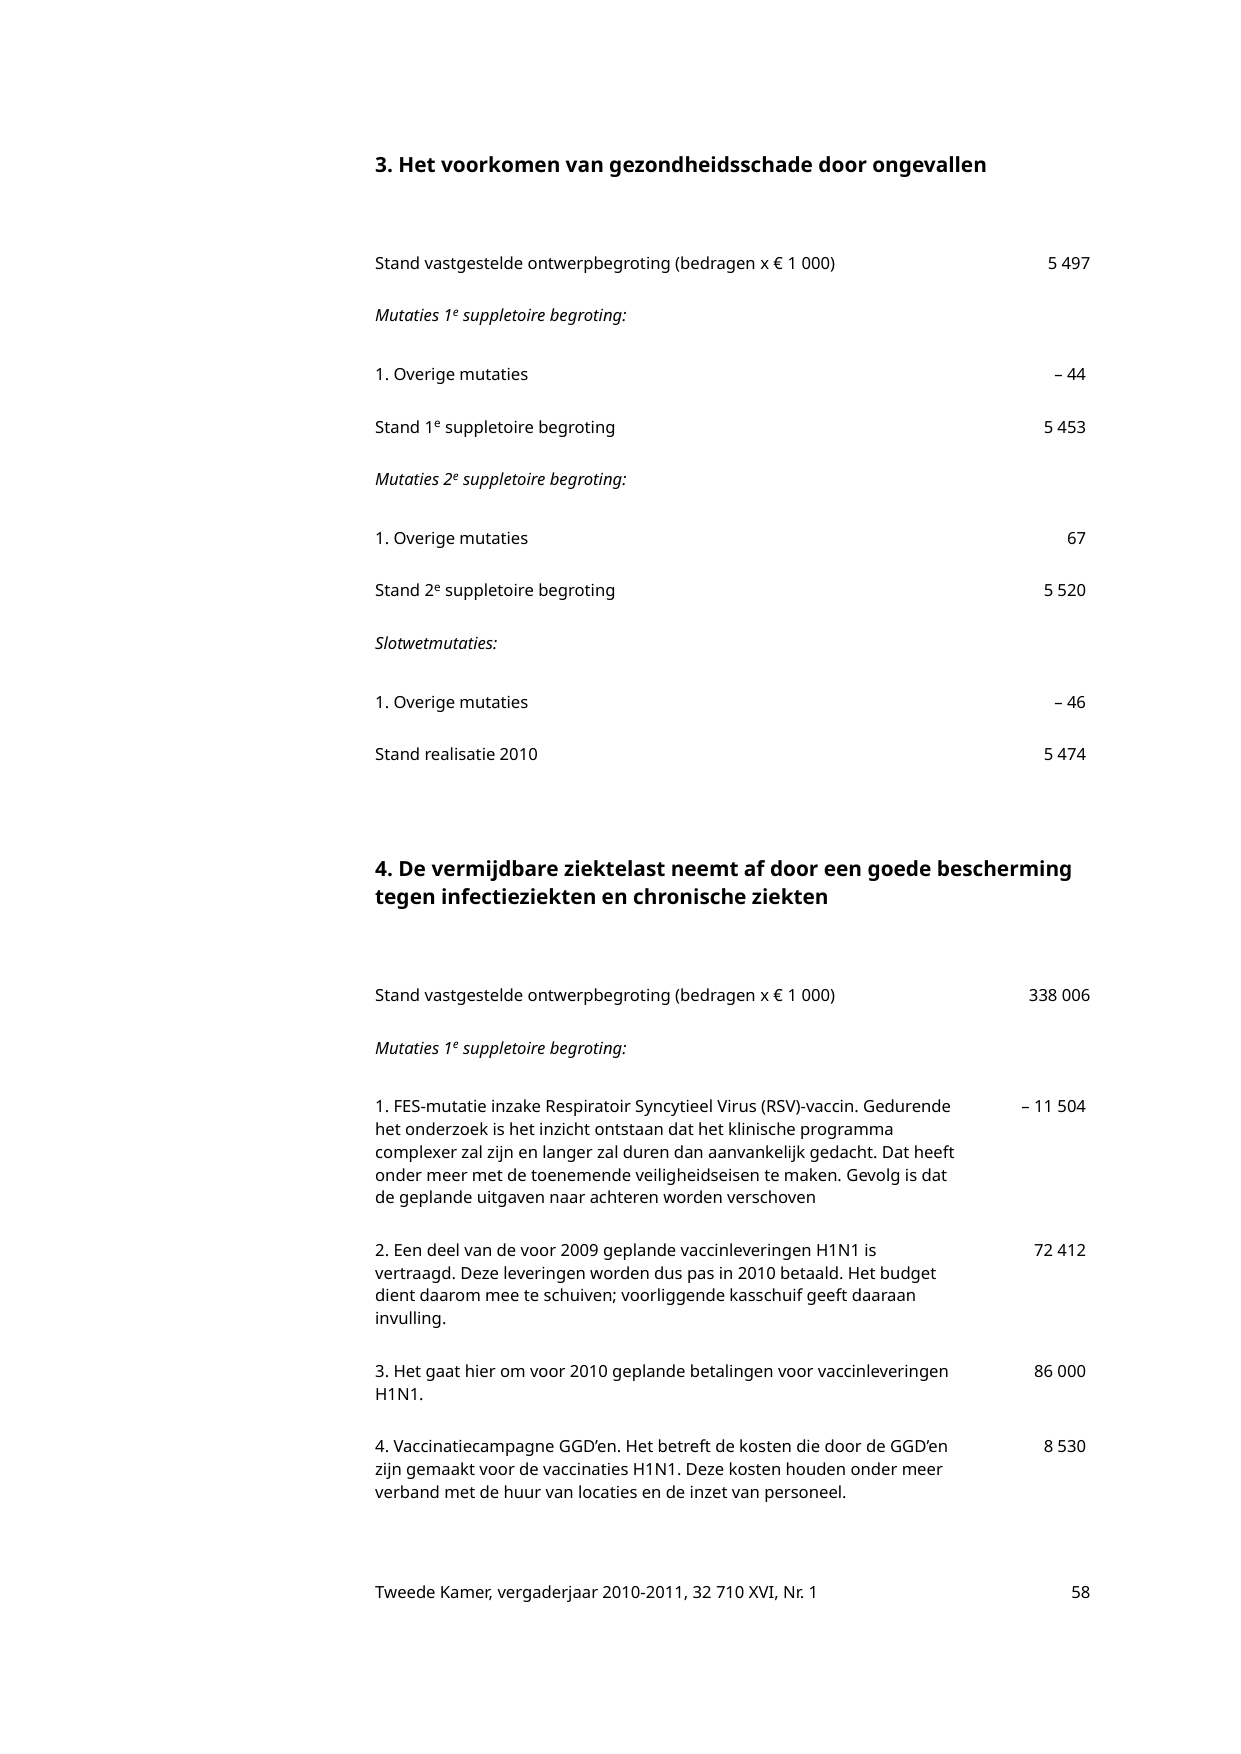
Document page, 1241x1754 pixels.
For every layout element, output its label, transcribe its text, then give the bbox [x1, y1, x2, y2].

table_header 5 497 [961, 251, 1090, 304]
table_header 338 006 [961, 984, 1090, 1037]
table_cell 1. Overige mutaties [375, 363, 961, 415]
table_cell [961, 632, 1090, 690]
table_header Stand vastgestelde ontwerpbegroting (bedragen x € 1 000) [375, 984, 961, 1037]
table_cell 1. FES-mutatie inzake Respiratoir Syncytieel Virus (RSV)-vaccin. Gedurende het onderzoek is het inzicht ontstaan dat het klinische programma complexer zal zijn en langer zal duren dan aanvankelijk gedacht. Dat heeft onder meer met de toenemende veiligheidseisen te maken. Gevolg is dat de geplande uitgaven naar achteren worden verschoven [375, 1095, 961, 1238]
table_cell Slotwetmutaties: [375, 632, 961, 690]
table_cell 72 412 [961, 1239, 1090, 1359]
text 3. Het voorkomen van gezondheidsschade door ongevallen [375, 150, 1090, 178]
table_cell Stand 1e suppletoire begroting [375, 415, 961, 468]
table_cell [961, 1037, 1090, 1095]
text 4. De vermijdbare ziektelast neemt af door een goede bescherming tegen infectieziekten en chronische ziekten [375, 854, 1090, 911]
table_header Stand vastgestelde ontwerpbegroting (bedragen x € 1 000) [375, 251, 961, 304]
table_cell – 46 [961, 690, 1090, 743]
table_cell Stand 2e suppletoire begroting [375, 579, 961, 632]
table_cell 1. Overige mutaties [375, 690, 961, 743]
table_cell 5 520 [961, 579, 1090, 632]
table_cell 4. Vaccinatiecampagne GGD’en. Het betreft de kosten die door de GGD’en zijn gemaakt voor de vaccinaties H1N1. Deze kosten houden onder meer verband met de huur van locaties en de inzet van personeel. [375, 1435, 961, 1533]
table_cell 1. Overige mutaties [375, 526, 961, 579]
table_cell 5 453 [961, 415, 1090, 468]
table_cell [961, 468, 1090, 526]
table_cell 2. Een deel van de voor 2009 geplande vaccinleveringen H1N1 is vertraagd. Deze leveringen worden dus pas in 2010 betaald. Het budget dient daarom mee te schuiven; voorliggende kasschuif geeft daaraan invulling. [375, 1239, 961, 1359]
table_cell 67 [961, 526, 1090, 579]
table_cell 86 000 [961, 1359, 1090, 1435]
table_cell – 44 [961, 363, 1090, 415]
table_cell 5 474 [961, 743, 1090, 796]
table_cell [961, 304, 1090, 362]
table_cell Mutaties 2e suppletoire begroting: [375, 468, 961, 526]
table_cell 8 530 [961, 1435, 1090, 1533]
table_cell Mutaties 1e suppletoire begroting: [375, 304, 961, 362]
table_cell 3. Het gaat hier om voor 2010 geplande betalingen voor vaccinleveringen H1N1. [375, 1359, 961, 1435]
table_cell Stand realisatie 2010 [375, 743, 961, 796]
table_cell Mutaties 1e suppletoire begroting: [375, 1037, 961, 1095]
table_cell – 11 504 [961, 1095, 1090, 1238]
